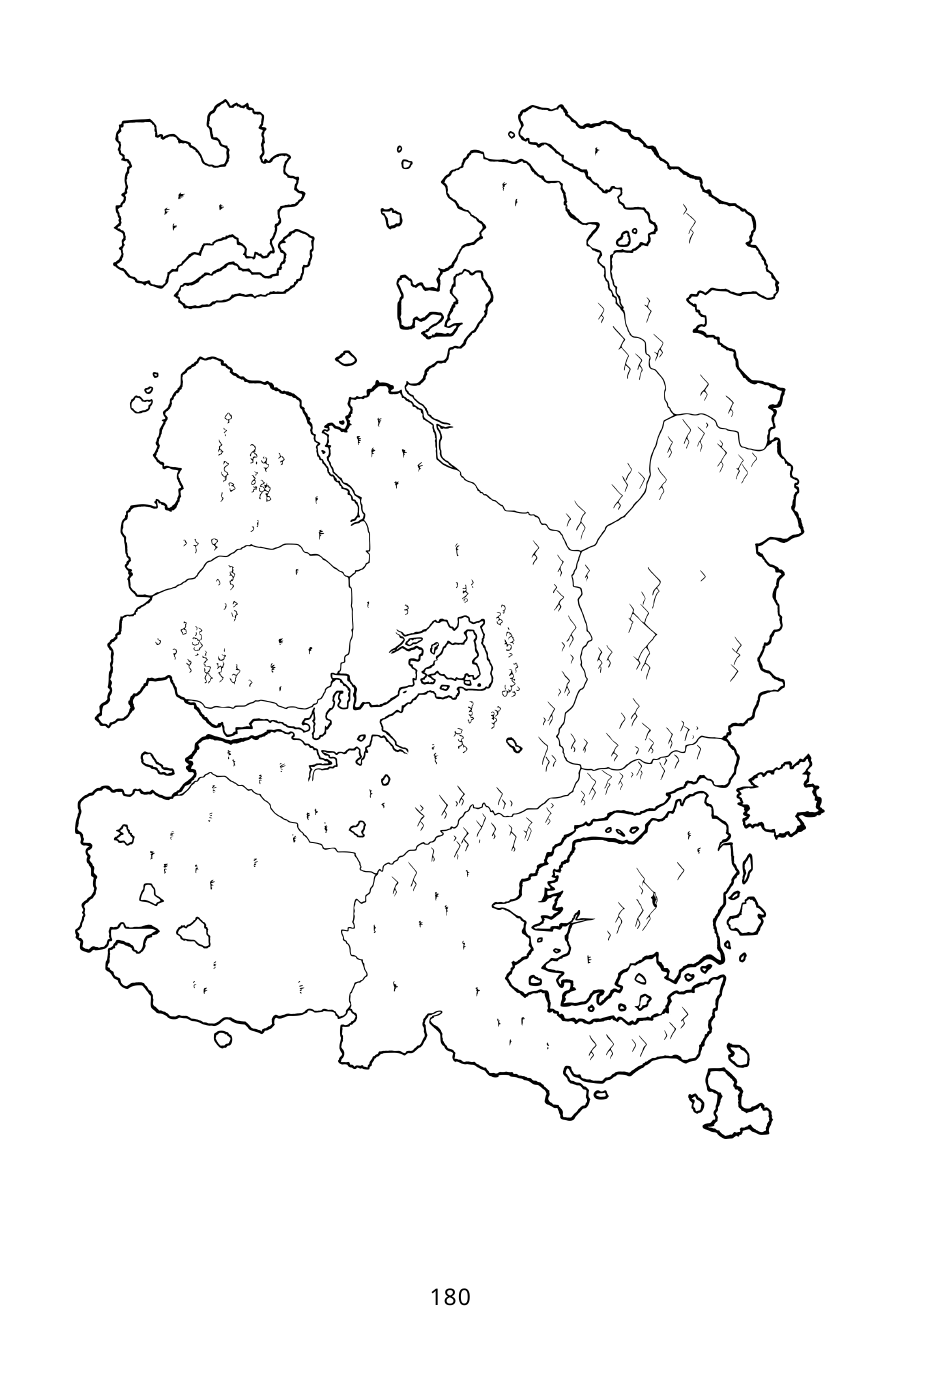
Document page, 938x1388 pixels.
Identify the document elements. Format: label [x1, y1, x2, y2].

picture [75, 99, 825, 1139]
